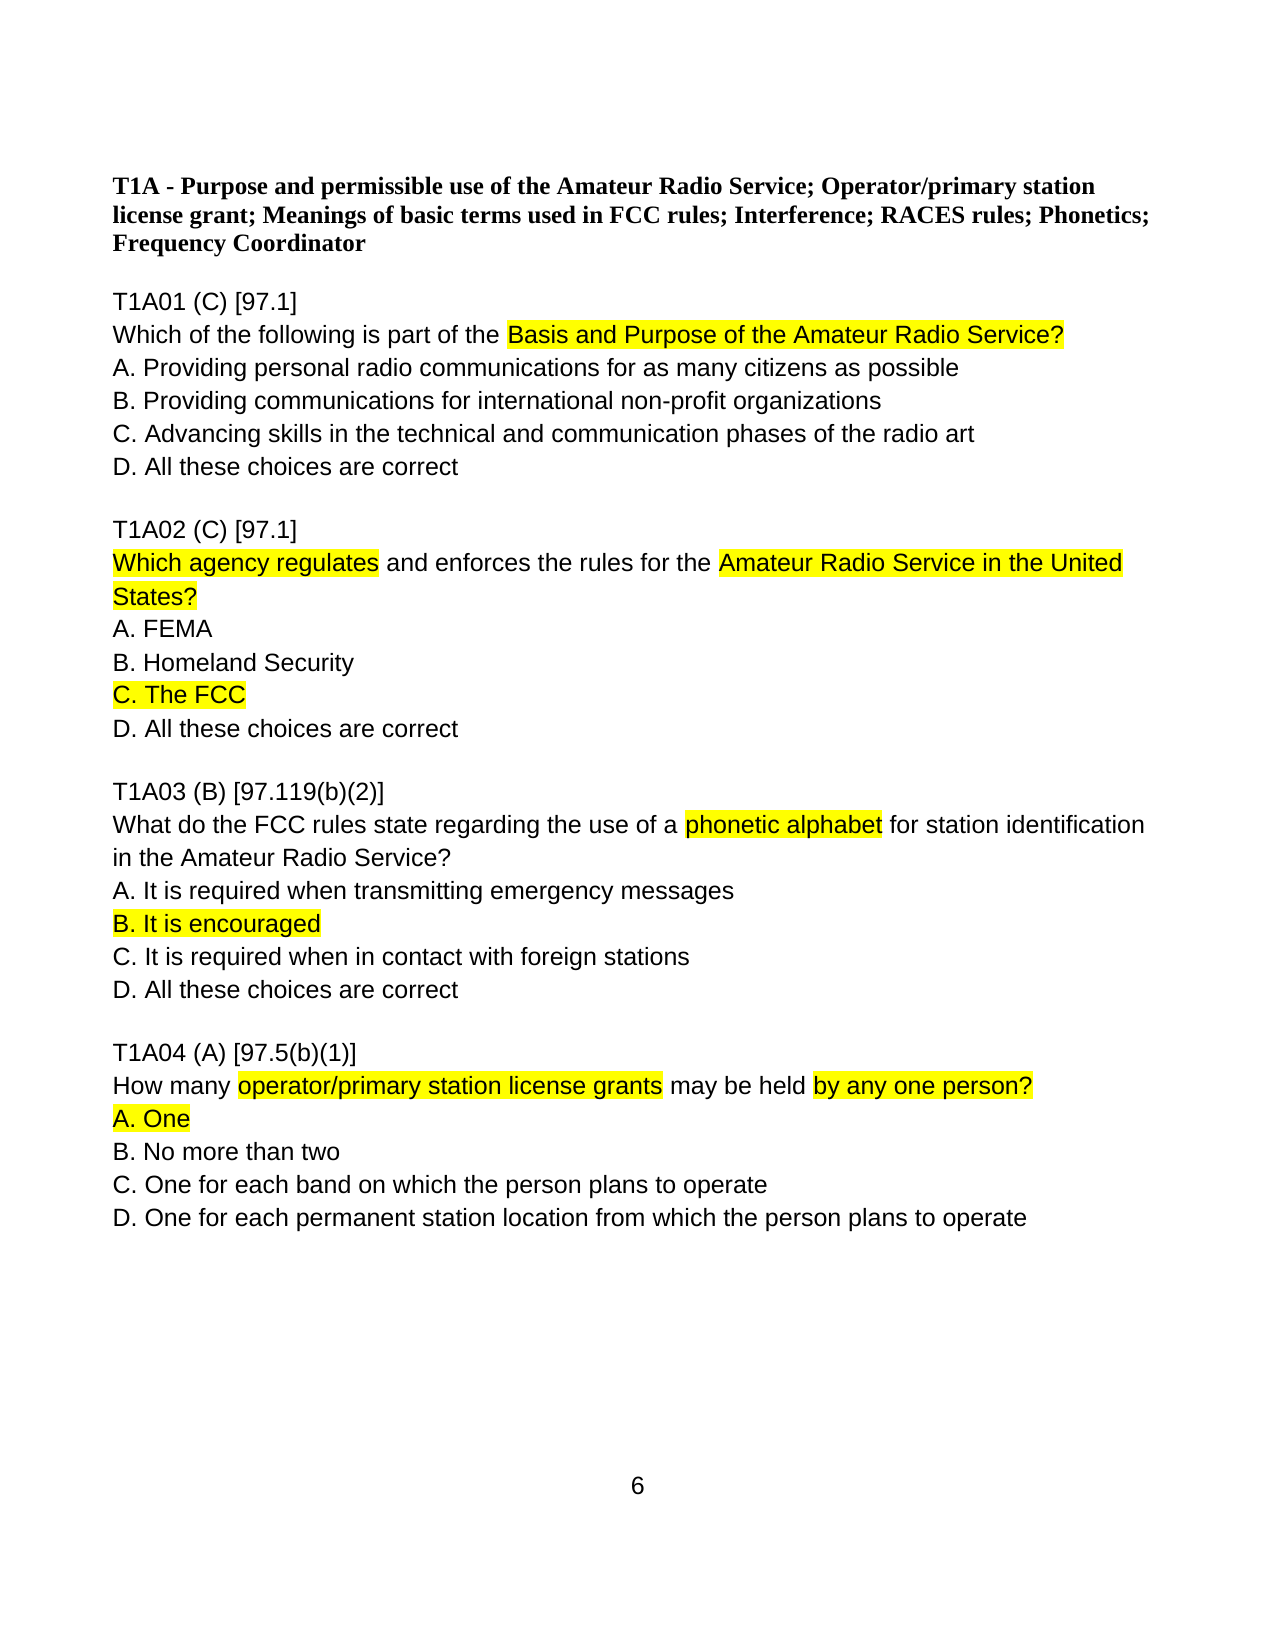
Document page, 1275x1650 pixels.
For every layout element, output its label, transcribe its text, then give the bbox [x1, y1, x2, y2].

text T1A01 (C) [97.1] Which of the following is part of the Basis and Purpose of the Amateur Radio Service? A. Providing personal radio communications for as many citizens as possible B. Providing communications for international non-profit organizations C. Advancing skills in the technical and communication phases of the radio art D. All these choices are correct [112, 287, 1162, 481]
subtitle T1A - Purpose and permissible use of the Amateur Radio Service; Operator/primary station license grant; Meanings of basic terms used in FCC rules; Interference; RACES rules; Phonetics; Frequency Coordinator [112, 171, 1162, 257]
text T1A04 (A) [97.5(b)(1)] How many operator/primary station license grants may be held by any one person? A. One B. No more than two C. One for each band on which the person plans to operate D. One for each permanent station location from which the person plans to operate [112, 1038, 1162, 1232]
text T1A02 (C) [97.1] Which agency regulates and enforces the rules for the Amateur Radio Service in the United States? A. FEMA B. Homeland Security C. The FCC D. All these choices are correct [112, 515, 1162, 742]
text T1A03 (B) [97.119(b)(2)] What do the FCC rules state regarding the use of a phonetic alphabet for station identification in the Amateur Radio Service? A. It is required when transmitting emergency messages B. It is encouraged C. It is required when in contact with foreign stations D. All these choices are correct [112, 777, 1162, 1003]
